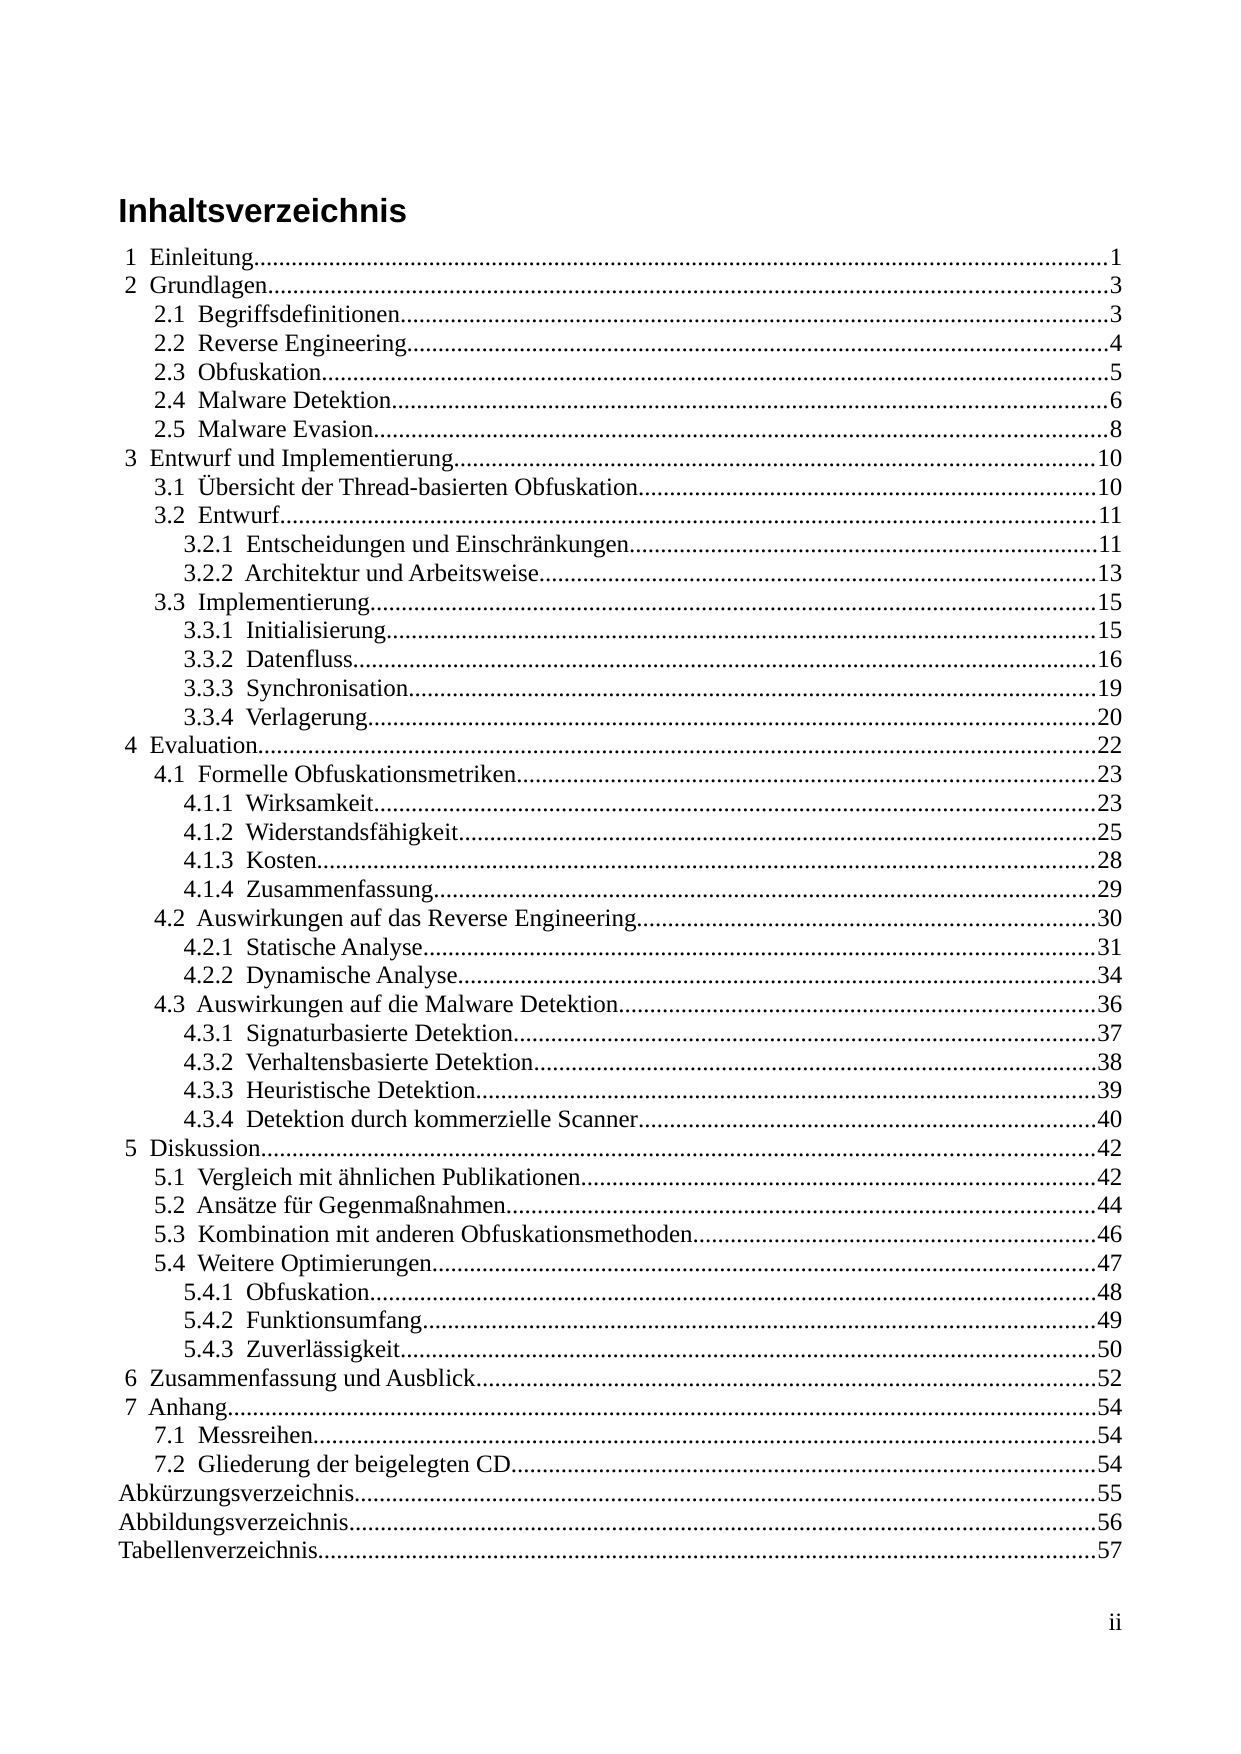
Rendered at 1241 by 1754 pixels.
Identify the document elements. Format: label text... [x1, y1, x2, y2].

text 2.3 Obfuskation 5 [148, 357, 1122, 385]
text 5.3 Kombination mit anderen Obfuskationsmethoden 46 [148, 1219, 1122, 1248]
text 3.3.3 Synchronisation 19 [177, 673, 1122, 702]
text 3.2.1 Entscheidungen und Einschränkungen 11 [177, 529, 1122, 558]
text 3.2 Entwurf 11 [148, 500, 1122, 529]
text 4.1 Formelle Obfuskationsmetriken 23 [148, 759, 1122, 788]
text 4.3.1 Signaturbasierte Detektion 37 [177, 1018, 1122, 1047]
text 3.3.4 Verlagerung 20 [177, 702, 1122, 730]
text 2.5 Malware Evasion 8 [148, 414, 1122, 443]
text Abbildungsverzeichnis 56 [118, 1507, 1122, 1535]
text 3.1 Übersicht der Thread-basierten Obfuskation 10 [148, 472, 1122, 500]
text 7.2 Gliederung der beigelegten CD 54 [148, 1449, 1122, 1478]
text 1 Einleitung 1 [118, 242, 1122, 270]
text 4.2 Auswirkungen auf das Reverse Engineering 30 [148, 903, 1122, 932]
text 4 Evaluation 22 [118, 730, 1122, 759]
text 4.2.2 Dynamische Analyse 34 [177, 960, 1122, 989]
text 5 Diskussion 42 [118, 1133, 1122, 1162]
text 3.2.2 Architektur und Arbeitsweise 13 [177, 558, 1122, 587]
text Tabellenverzeichnis 57 [118, 1535, 1122, 1564]
text 4.1.4 Zusammenfassung 29 [177, 874, 1122, 903]
text 6 Zusammenfassung und Ausblick 52 [118, 1363, 1122, 1392]
subtitle Inhaltsverzeichnis [118, 191, 1122, 229]
text 5.4.1 Obfuskation 48 [177, 1277, 1122, 1305]
text 5.2 Ansätze für Gegenmaßnahmen 44 [148, 1190, 1122, 1219]
text Abkürzungsverzeichnis 55 [118, 1478, 1122, 1507]
text 2.2 Reverse Engineering 4 [148, 328, 1122, 357]
text 5.4.2 Funktionsumfang 49 [177, 1305, 1122, 1334]
text 5.1 Vergleich mit ähnlichen Publikationen 42 [148, 1162, 1122, 1190]
text 4.1.1 Wirksamkeit 23 [177, 788, 1122, 817]
text 4.3.4 Detektion durch kommerzielle Scanner 40 [177, 1104, 1122, 1133]
text 4.3 Auswirkungen auf die Malware Detektion 36 [148, 989, 1122, 1018]
text 3.3.1 Initialisierung 15 [177, 615, 1122, 644]
text 5.4 Weitere Optimierungen 47 [148, 1248, 1122, 1277]
text 2.1 Begriffsdefinitionen 3 [148, 299, 1122, 328]
text 5.4.3 Zuverlässigkeit 50 [177, 1334, 1122, 1363]
text 2.4 Malware Detektion 6 [148, 385, 1122, 414]
text 4.3.2 Verhaltensbasierte Detektion 38 [177, 1047, 1122, 1075]
text 3.3.2 Datenfluss 16 [177, 644, 1122, 673]
text 7.1 Messreihen 54 [148, 1420, 1122, 1449]
text 4.3.3 Heuristische Detektion 39 [177, 1075, 1122, 1104]
text 4.1.3 Kosten 28 [177, 845, 1122, 874]
text 4.1.2 Widerstandsfähigkeit 25 [177, 817, 1122, 845]
text 3.3 Implementierung 15 [148, 587, 1122, 615]
text 3 Entwurf und Implementierung 10 [118, 443, 1122, 472]
text 7 Anhang 54 [118, 1392, 1122, 1420]
text 2 Grundlagen 3 [118, 270, 1122, 299]
text 4.2.1 Statische Analyse 31 [177, 932, 1122, 960]
